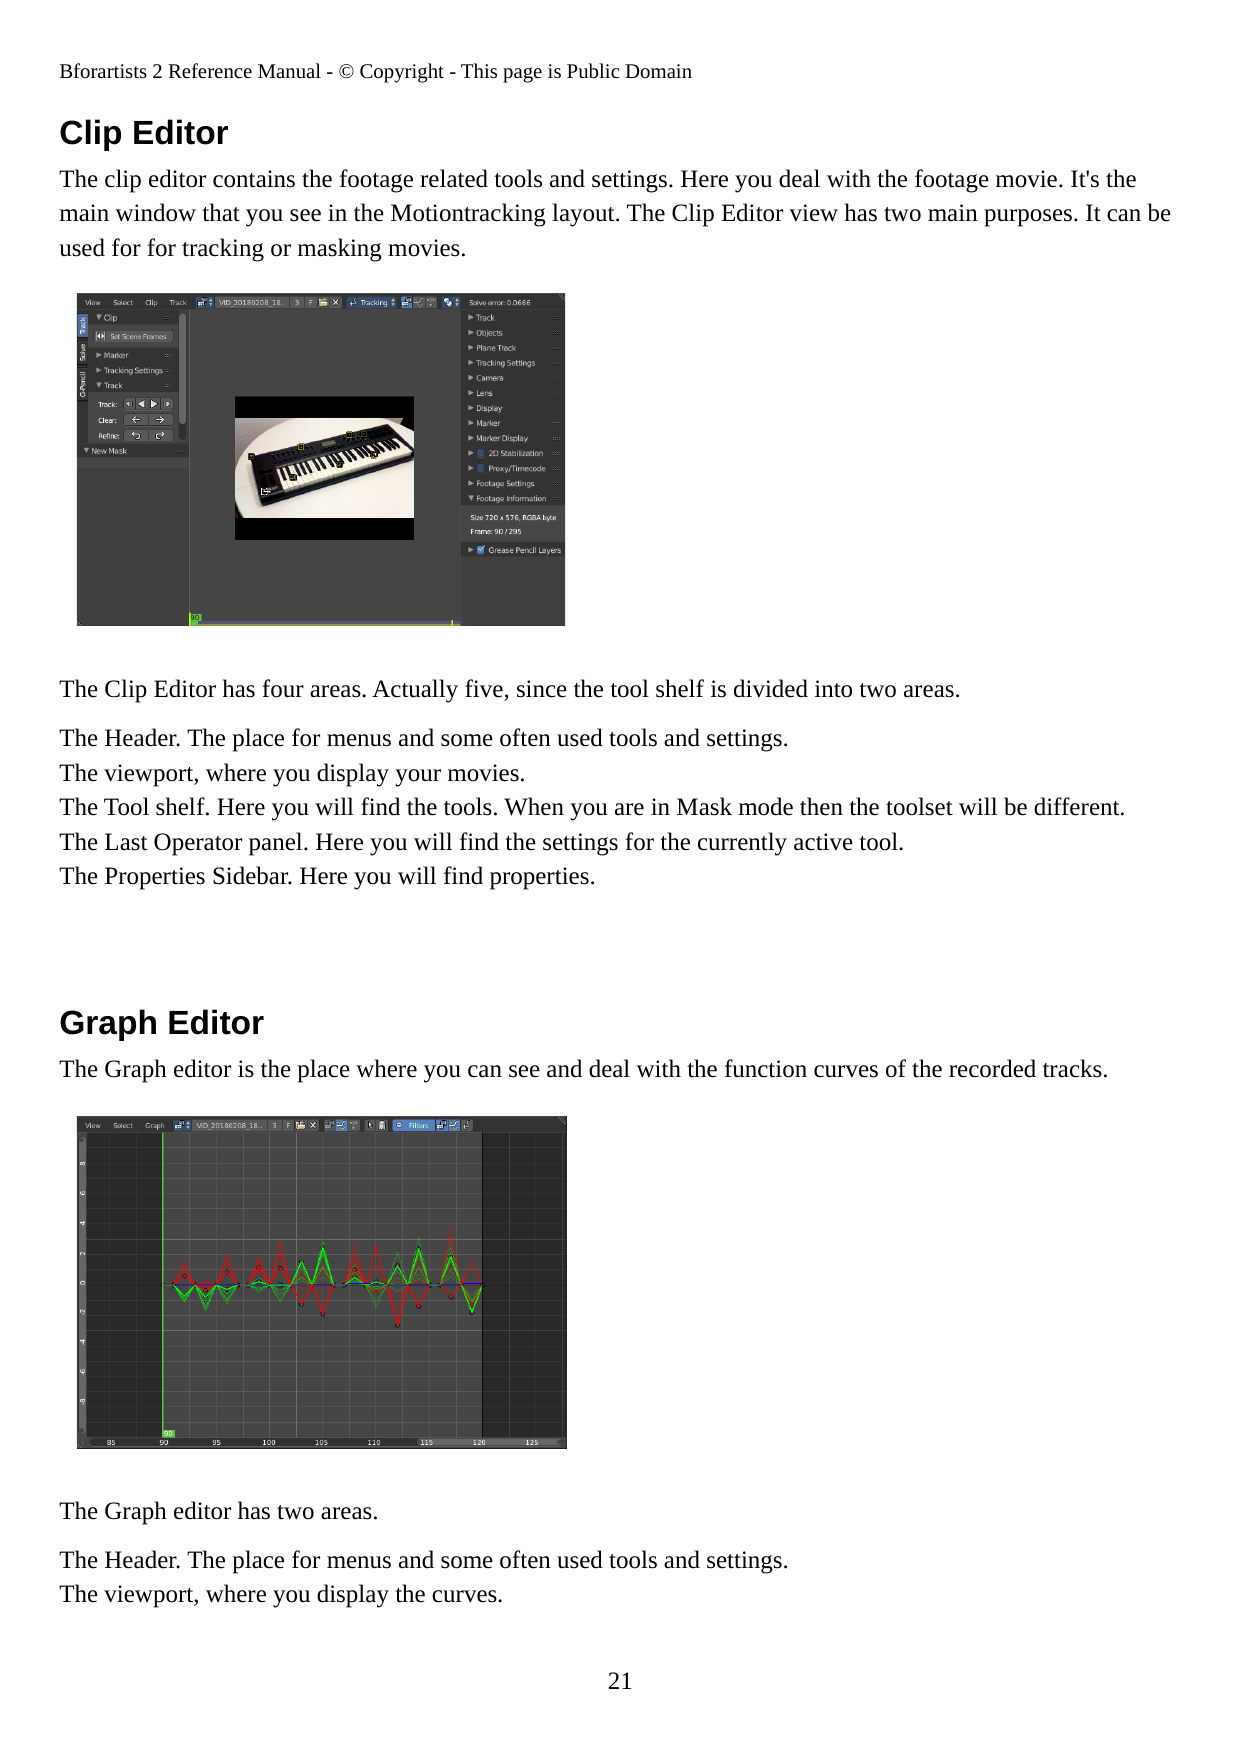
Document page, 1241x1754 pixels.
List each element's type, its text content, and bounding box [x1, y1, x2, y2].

text The Clip Editor has four areas. Actually five, since the tool shelf is divided into two areas. [59, 674, 1181, 703]
text The Graph editor is the place where you can see and deal with the function curves of the recorded tracks. [59, 1054, 1181, 1083]
picture [76, 293, 566, 626]
subtitle Clip Editor [59, 113, 1181, 151]
text The Header. The place for menus and some often used tools and settings. The viewport, where you display the curves. [59, 1545, 1181, 1608]
text The clip editor contains the footage related tools and settings. Here you deal with the footage movie. It's the main window that you see in the Motiontracking layout. The Clip Editor view has two main purposes. It can be used for for tracking or masking movies. [59, 164, 1181, 261]
text The Header. The place for menus and some often used tools and settings. The viewport, where you display your movies. The Tool shelf. Here you will find the tools. When you are in Mask mode then the toolset will be different. The Last Operator panel. Here you will find the settings for the currently active tool. The Properties Sidebar. Here you will find properties. [59, 723, 1181, 890]
picture [76, 1116, 567, 1449]
text The Graph editor has two areas. [59, 1496, 1181, 1524]
subtitle Graph Editor [59, 1003, 1181, 1042]
